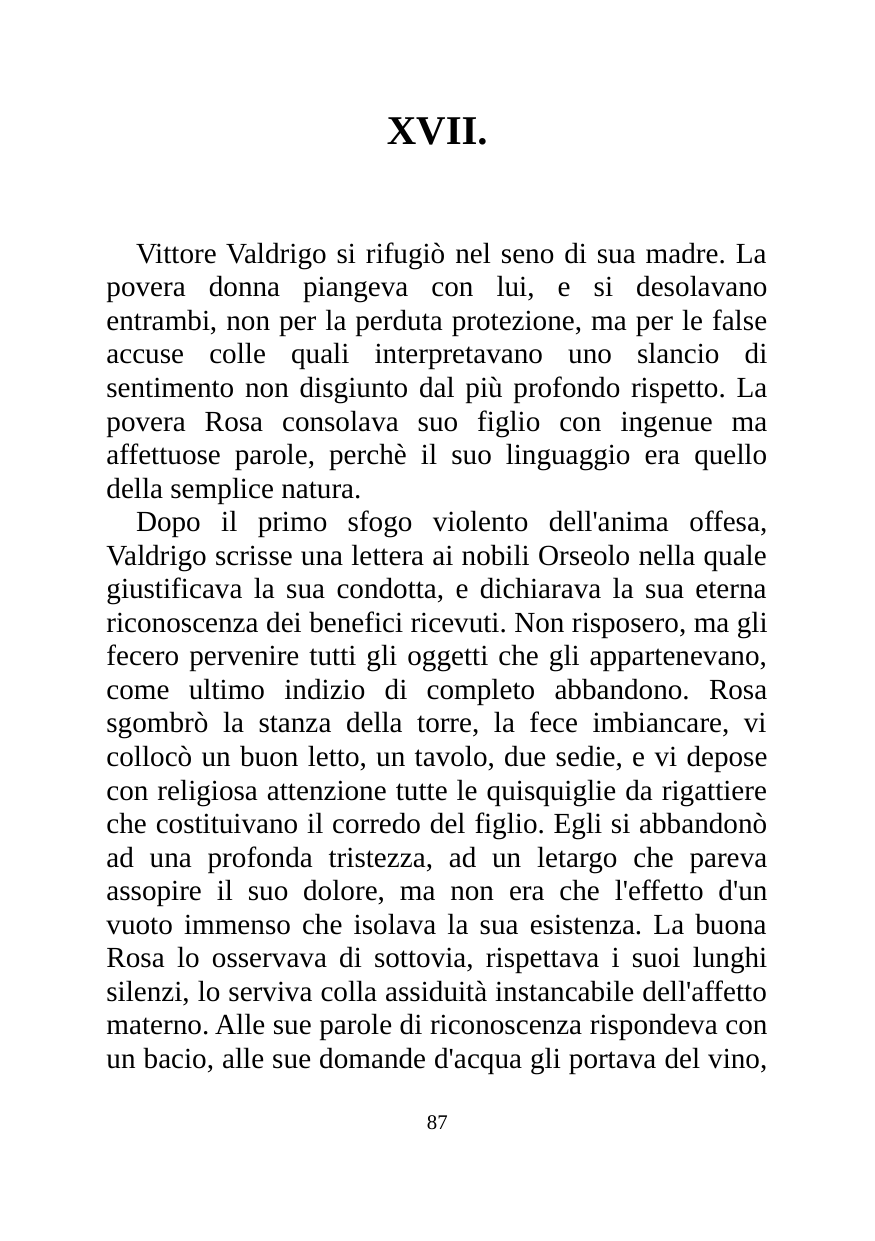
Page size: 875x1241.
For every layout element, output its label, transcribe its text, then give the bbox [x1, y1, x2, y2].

subtitle XVII. [106, 106, 768, 153]
text Vittore Valdrigo si rifugiò nel seno di sua madre. La povera donna piangeva con lui, e si desolavano entrambi, non per la perduta protezione, ma per le false accuse colle quali interpretavano uno slancio di sentimento non disgiunto dal più profondo rispetto. La povera Rosa consolava suo figlio con ingenue ma affettuose parole, perchè il suo linguaggio era quello della semplice natura. [106, 236, 768, 504]
text Dopo il primo sfogo violento dell'anima offesa, Valdrigo scrisse una lettera ai nobili Orseolo nella quale giustificava la sua condotta, e dichiarava la sua eterna riconoscenza dei benefici ricevuti. Non risposero, ma gli fecero pervenire tutti gli oggetti che gli appartenevano, come ultimo indizio di completo abbandono. Rosa sgombrò la stanza della torre, la fece imbiancare, vi collocò un buon letto, un tavolo, due sedie, e vi depose con religiosa attenzione tutte le quisquiglie da rigattiere che costituivano il corredo del figlio. Egli si abbandonò ad una profonda tristezza, ad un letargo che pareva assopire il suo dolore, ma non era che l'effetto d'un vuoto immenso che isolava la sua esistenza. La buona Rosa lo osservava di sottovia, rispettava i suoi lunghi silenzi, lo serviva colla assiduità instancabile dell'affetto materno. Alle sue parole di riconoscenza rispondeva con un bacio, alle sue domande d'acqua gli portava del vino, [106, 504, 768, 1074]
